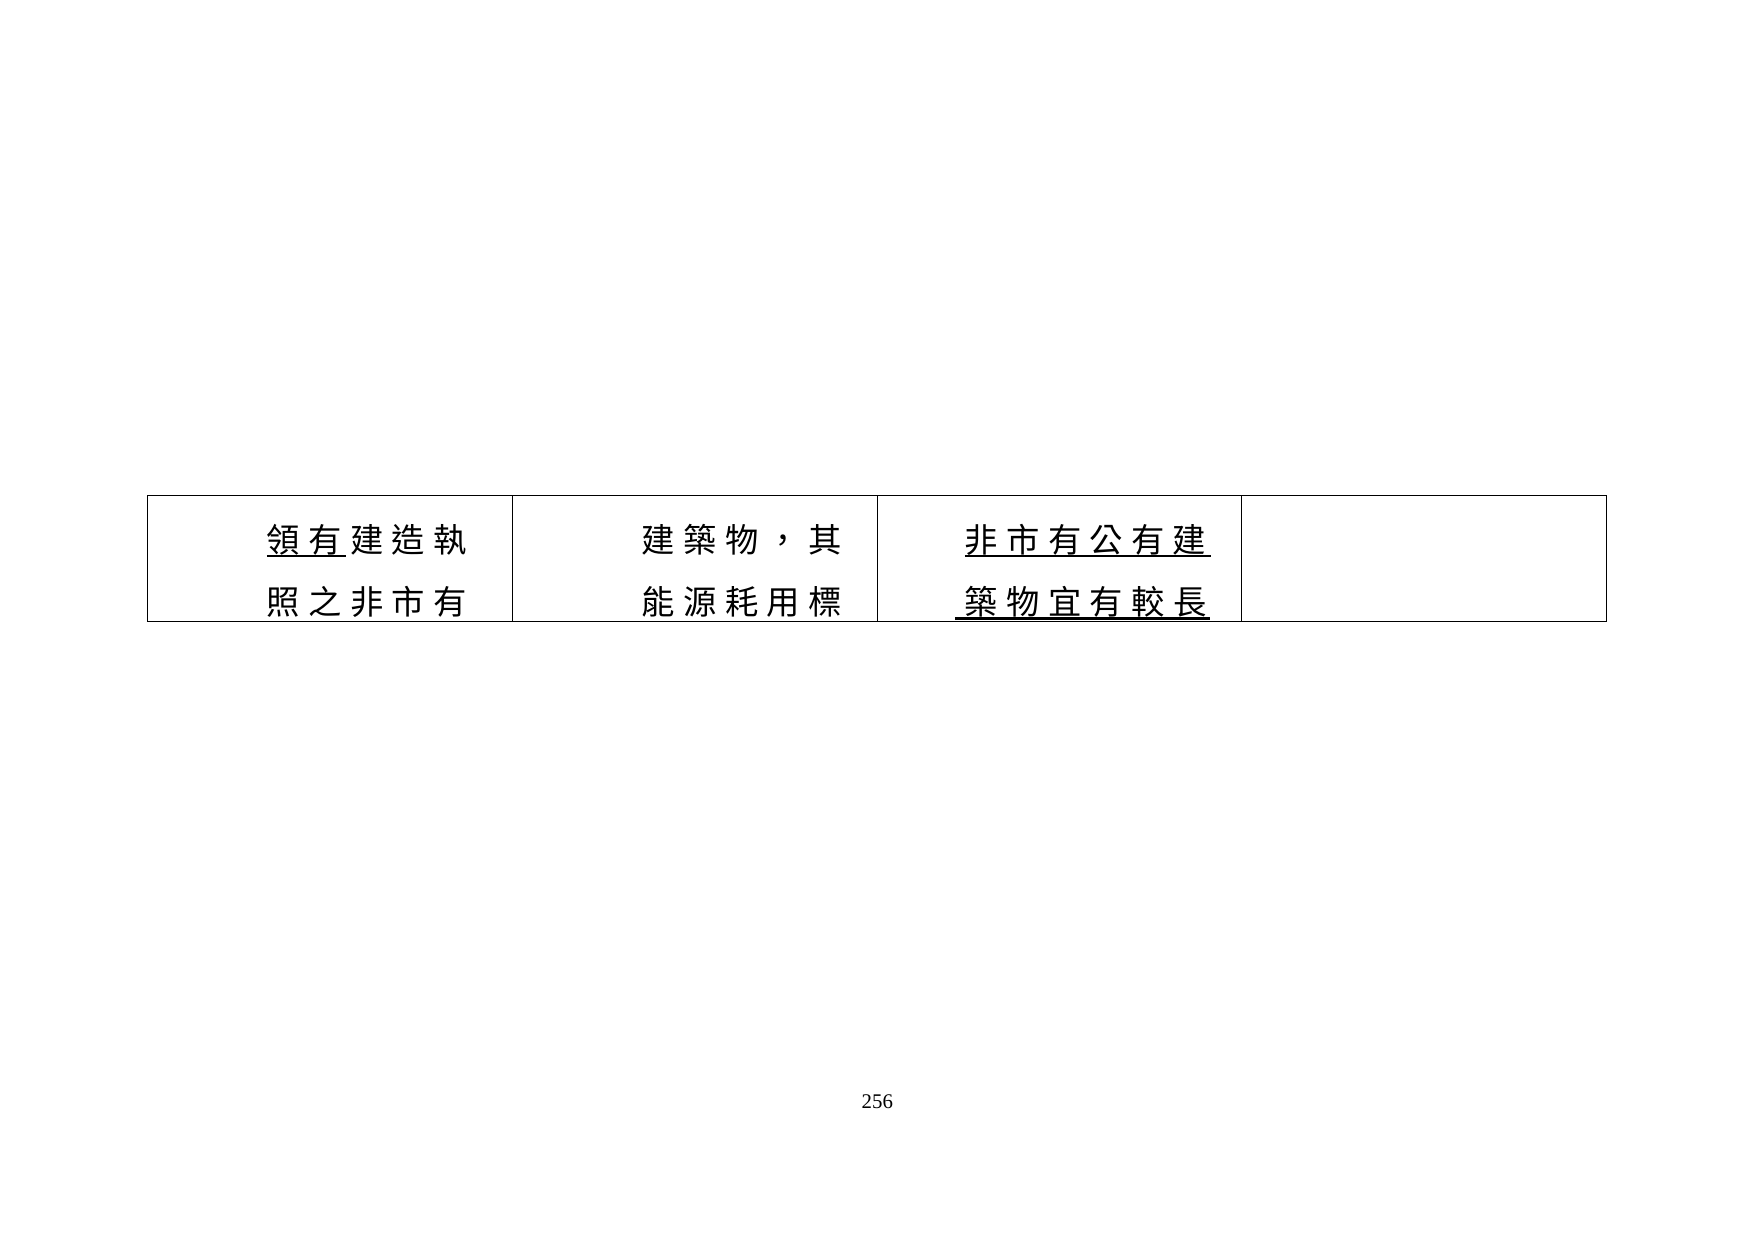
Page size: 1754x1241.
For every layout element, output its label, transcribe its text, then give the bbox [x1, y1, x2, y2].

table_cell 非市有公有建築物宜有較長 [878, 496, 1241, 621]
table_cell 建築物，其能源耗用標 [513, 496, 877, 621]
table_cell [1242, 496, 1606, 621]
table_cell 領有建造執照之非市有 [148, 496, 512, 621]
